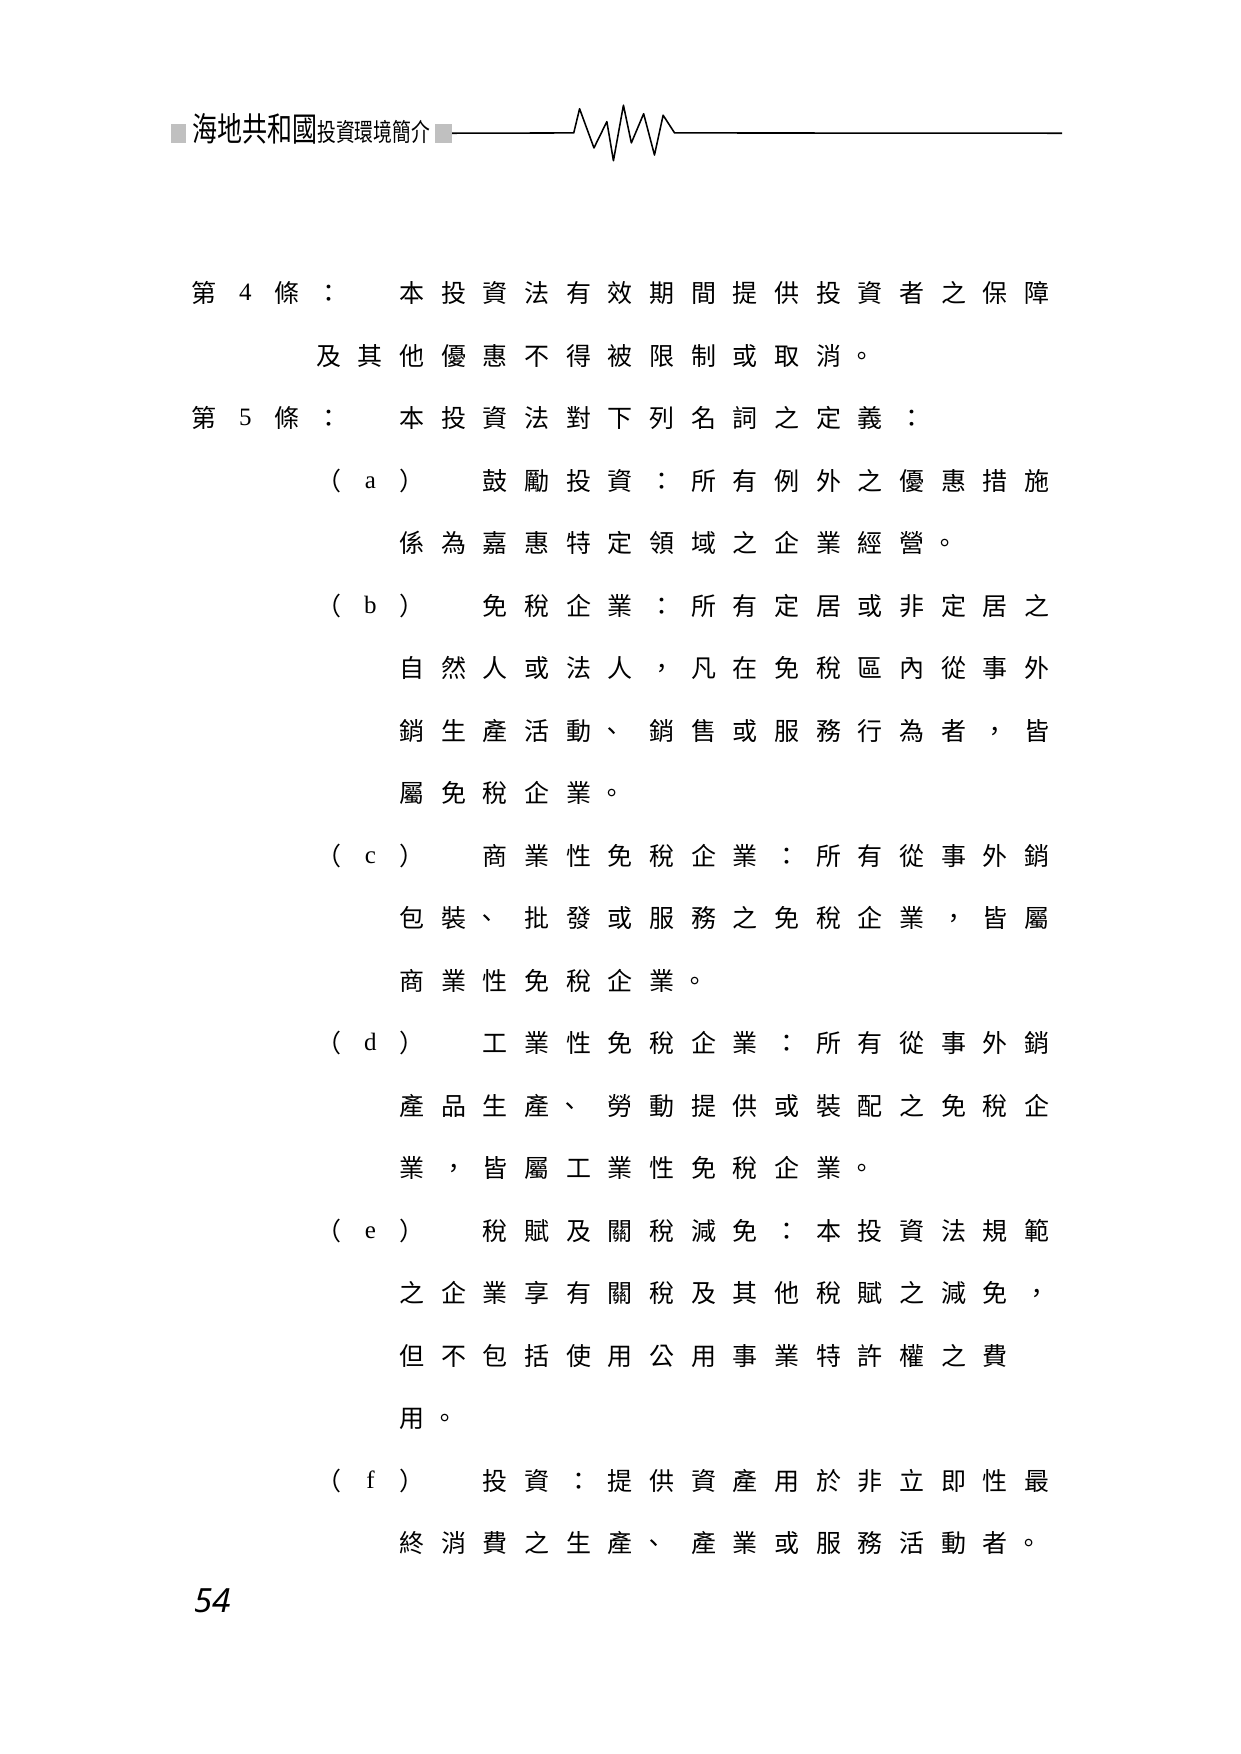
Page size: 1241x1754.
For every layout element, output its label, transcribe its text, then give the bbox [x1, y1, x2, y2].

text 第4條： 本投資法有效期間提供投資者之保障及其他優惠不得被限制或取消。 [183, 250, 1058, 375]
text （a） 鼓勵投資：所有例外之優惠措施係為嘉惠特定領域之企業經營。 [293, 438, 1058, 563]
text （b） 免稅企業：所有定居或非定居之自然人或法人，凡在免稅區內從事外銷生產活動、銷售或服務行為者，皆屬免稅企業。 [293, 563, 1058, 813]
text （c） 商業性免稅企業：所有從事外銷包裝、批發或服務之免稅企業，皆屬商業性免稅企業。 [293, 813, 1058, 1000]
text （f） 投資：提供資產用於非立即性最終消費之生產、產業或服務活動者。 [293, 1438, 1058, 1563]
text （e） 稅賦及關稅減免：本投資法規範之企業享有關稅及其他稅賦之減免，但不包括使用公用事業特許權之費用。 [293, 1188, 1058, 1438]
text （d） 工業性免稅企業：所有從事外銷產品生產、勞動提供或裝配之免稅企業，皆屬工業性免稅企業。 [293, 1000, 1058, 1188]
text 第5條： 本投資法對下列名詞之定義： [183, 375, 1058, 438]
